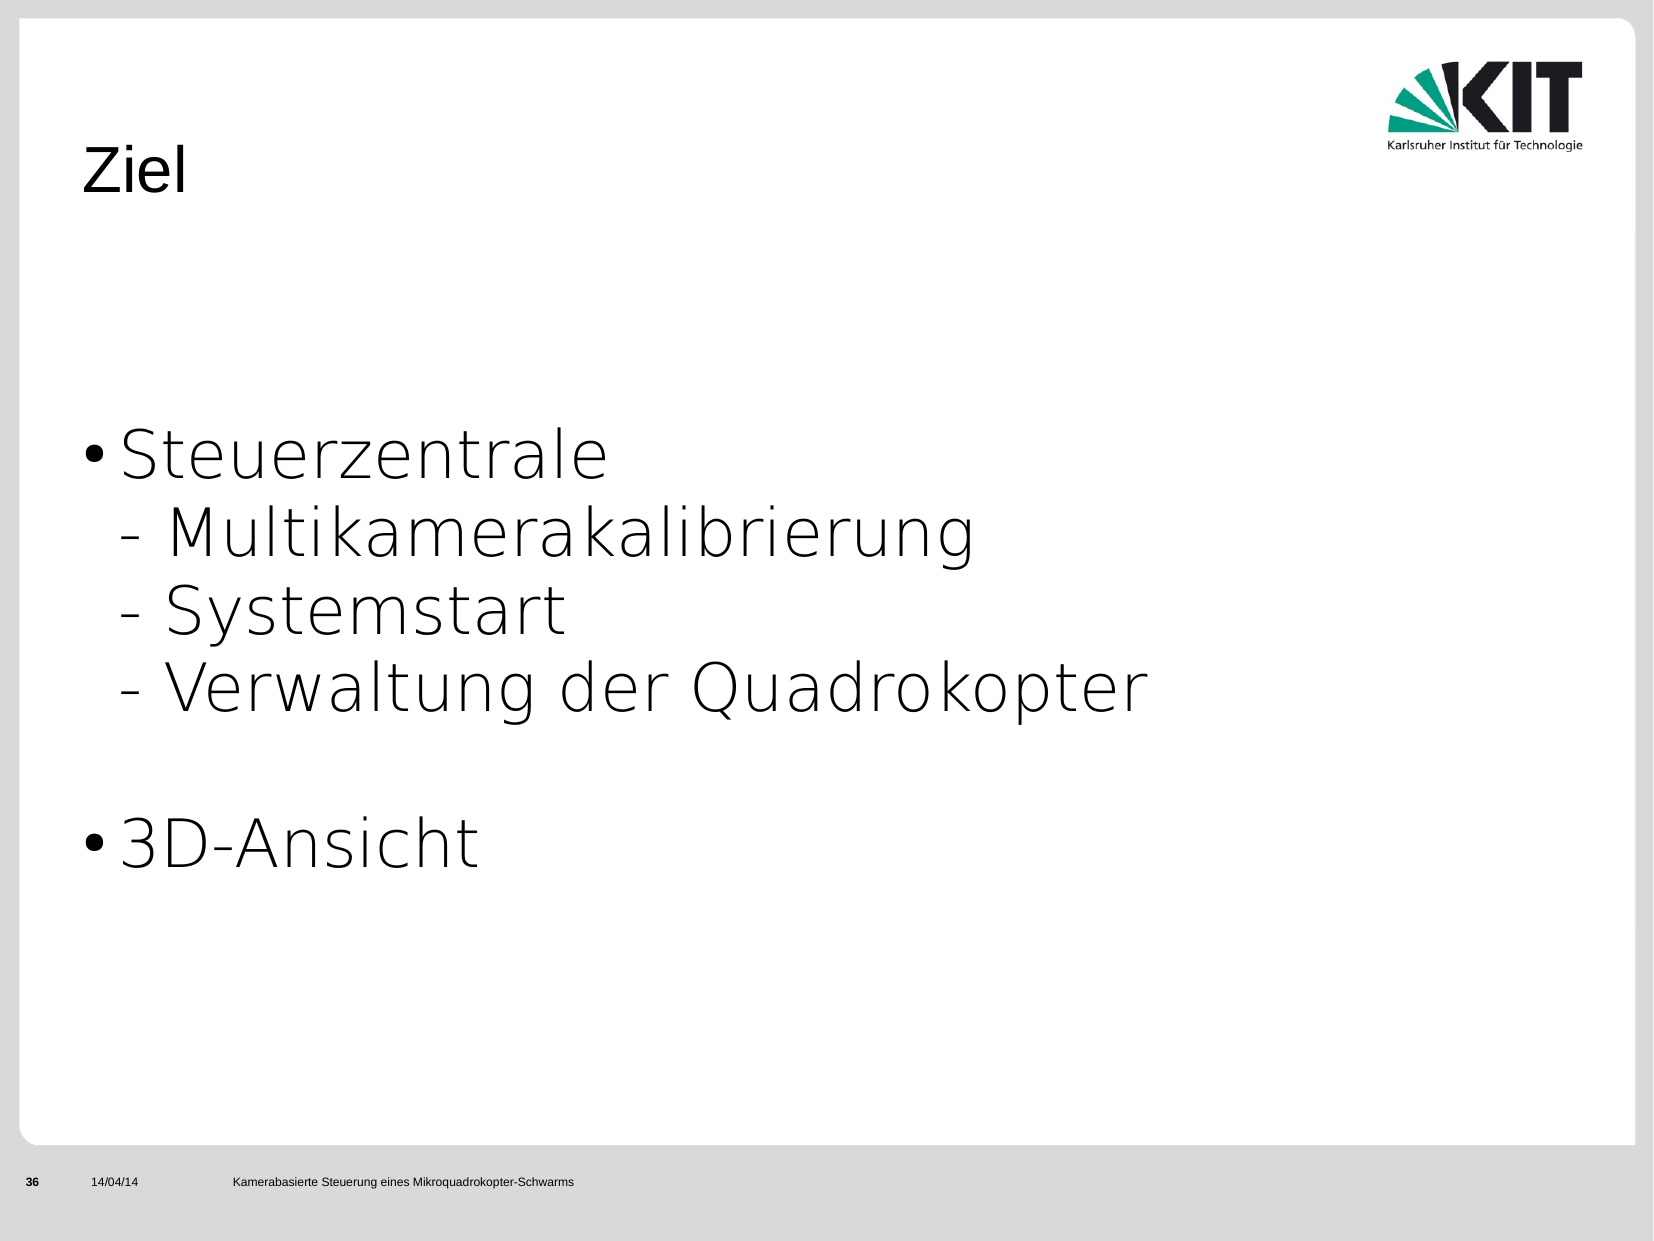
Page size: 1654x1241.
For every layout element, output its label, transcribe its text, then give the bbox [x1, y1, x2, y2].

picture [0, 0, 1654, 1241]
subtitle Steuerzentrale - Multikamerakalibrierung - Systemstart - Verwaltung der Quadrokopter 3D-Ansicht [82, 290, 1571, 1010]
title Ziel [82, 49, 1571, 257]
